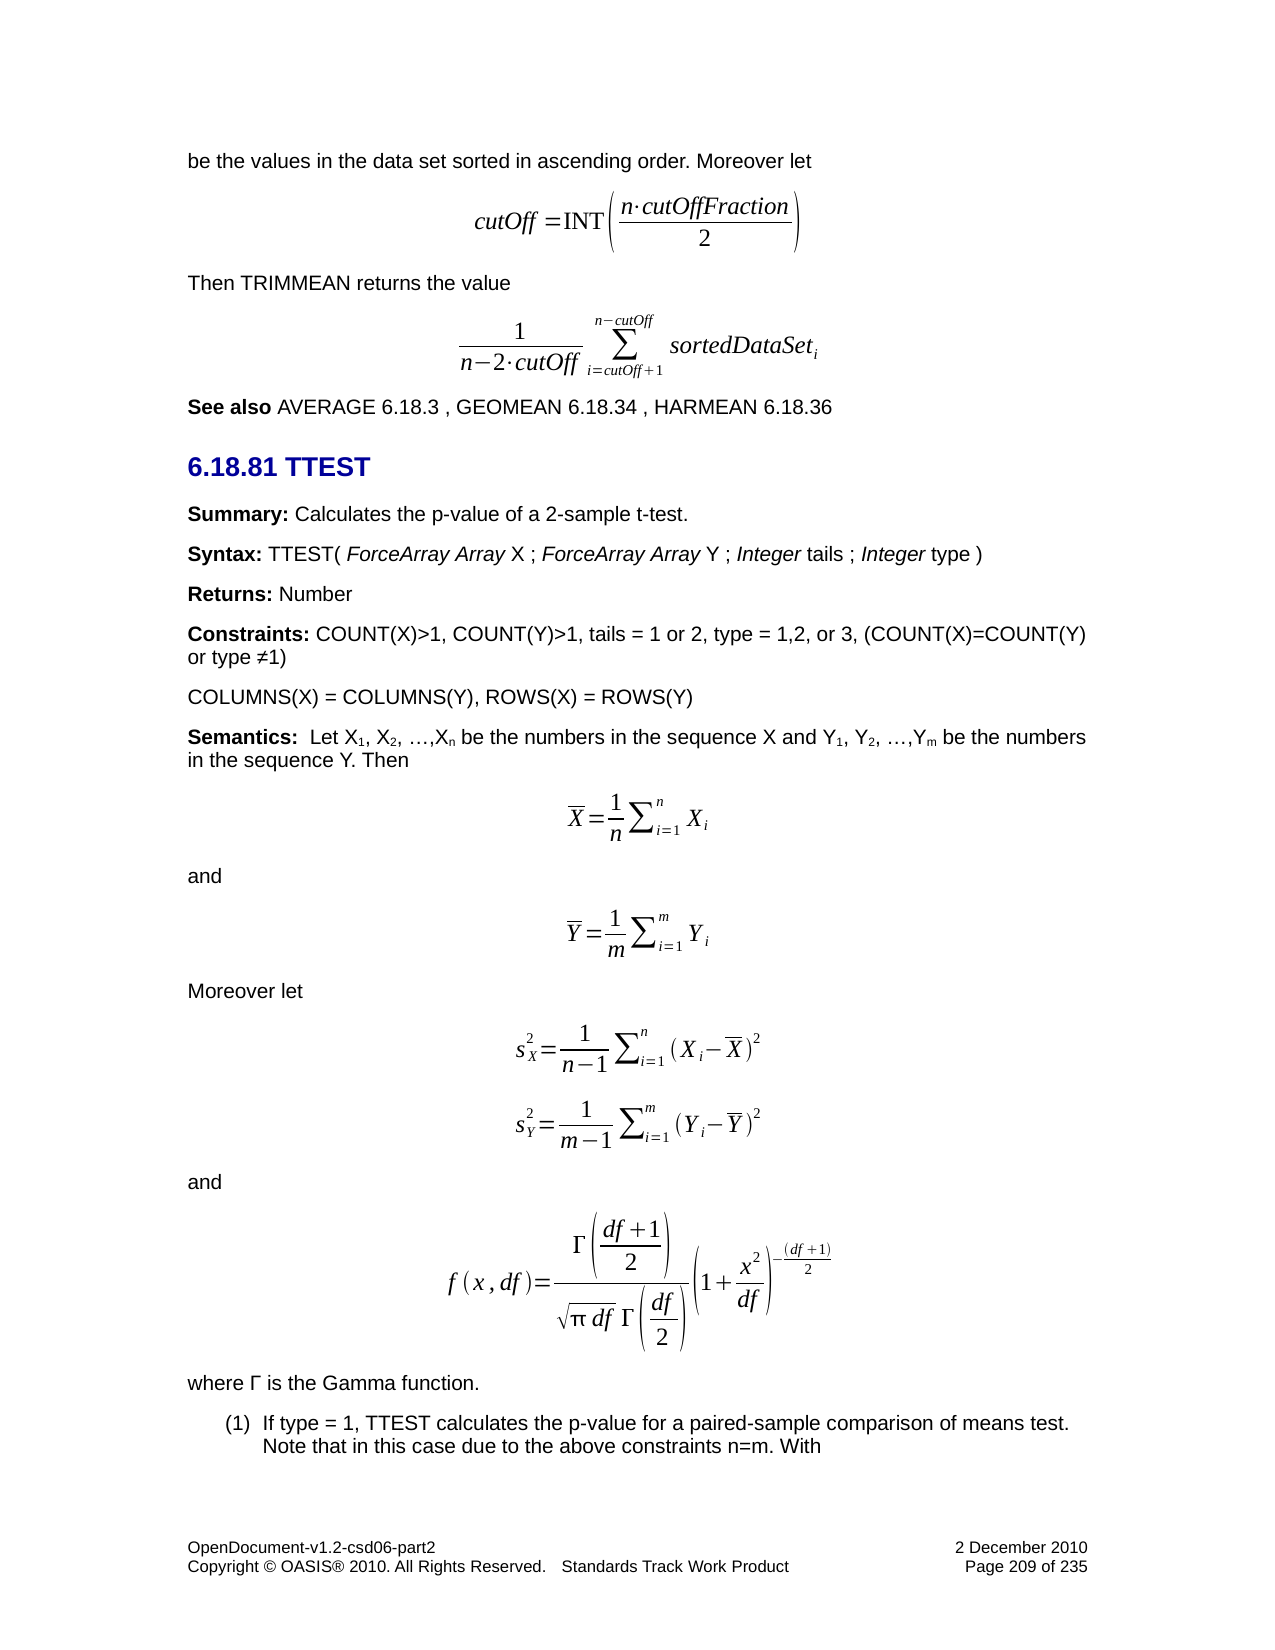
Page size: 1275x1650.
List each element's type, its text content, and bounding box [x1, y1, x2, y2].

text and [187, 864, 1088, 888]
text COLUMNS(X) = COLUMNS(Y), ROWS(X) = ROWS(Y) [187, 686, 1088, 709]
subtitle TTEST [187, 452, 1088, 482]
text Syntax: TTEST( ForceArray Array X ; ForceArray Array Y ; Integer tails ; Integer type ) [187, 543, 1088, 566]
list If type = 1, TTEST calculates the p-value for a paired-sample comparison of means test. Note that in this case due to the above constraints n=m. With [225, 1412, 1088, 1458]
text Summary: Calculates the p-value of a 2-sample t-test. [187, 503, 1088, 526]
text Moreover let [187, 980, 1088, 1003]
text Semantics: Let X1, X2, …,Xn be the numbers in the sequence X and Y1, Y2, …,Ym be the numbers in the sequence Y. Then [187, 726, 1088, 772]
text be the values in the data set sorted in ascending order. Moreover let [187, 150, 1088, 173]
text See also AVERAGE 6.18.3 , GEOMEAN 6.18.34 , HARMEAN 6.18.36 [187, 395, 1088, 419]
text Returns: Number [187, 583, 1088, 606]
text and [187, 1171, 1088, 1194]
text Constraints: COUNT(X)>1, COUNT(Y)>1, tails = 1 or 2, type = 1,2, or 3, (COUNT(X)=COUNT(Y) or type ≠1) [187, 623, 1088, 669]
text Then TRIMMEAN returns the value [187, 272, 1088, 295]
text where Γ is the Gamma function. [187, 1372, 1088, 1395]
